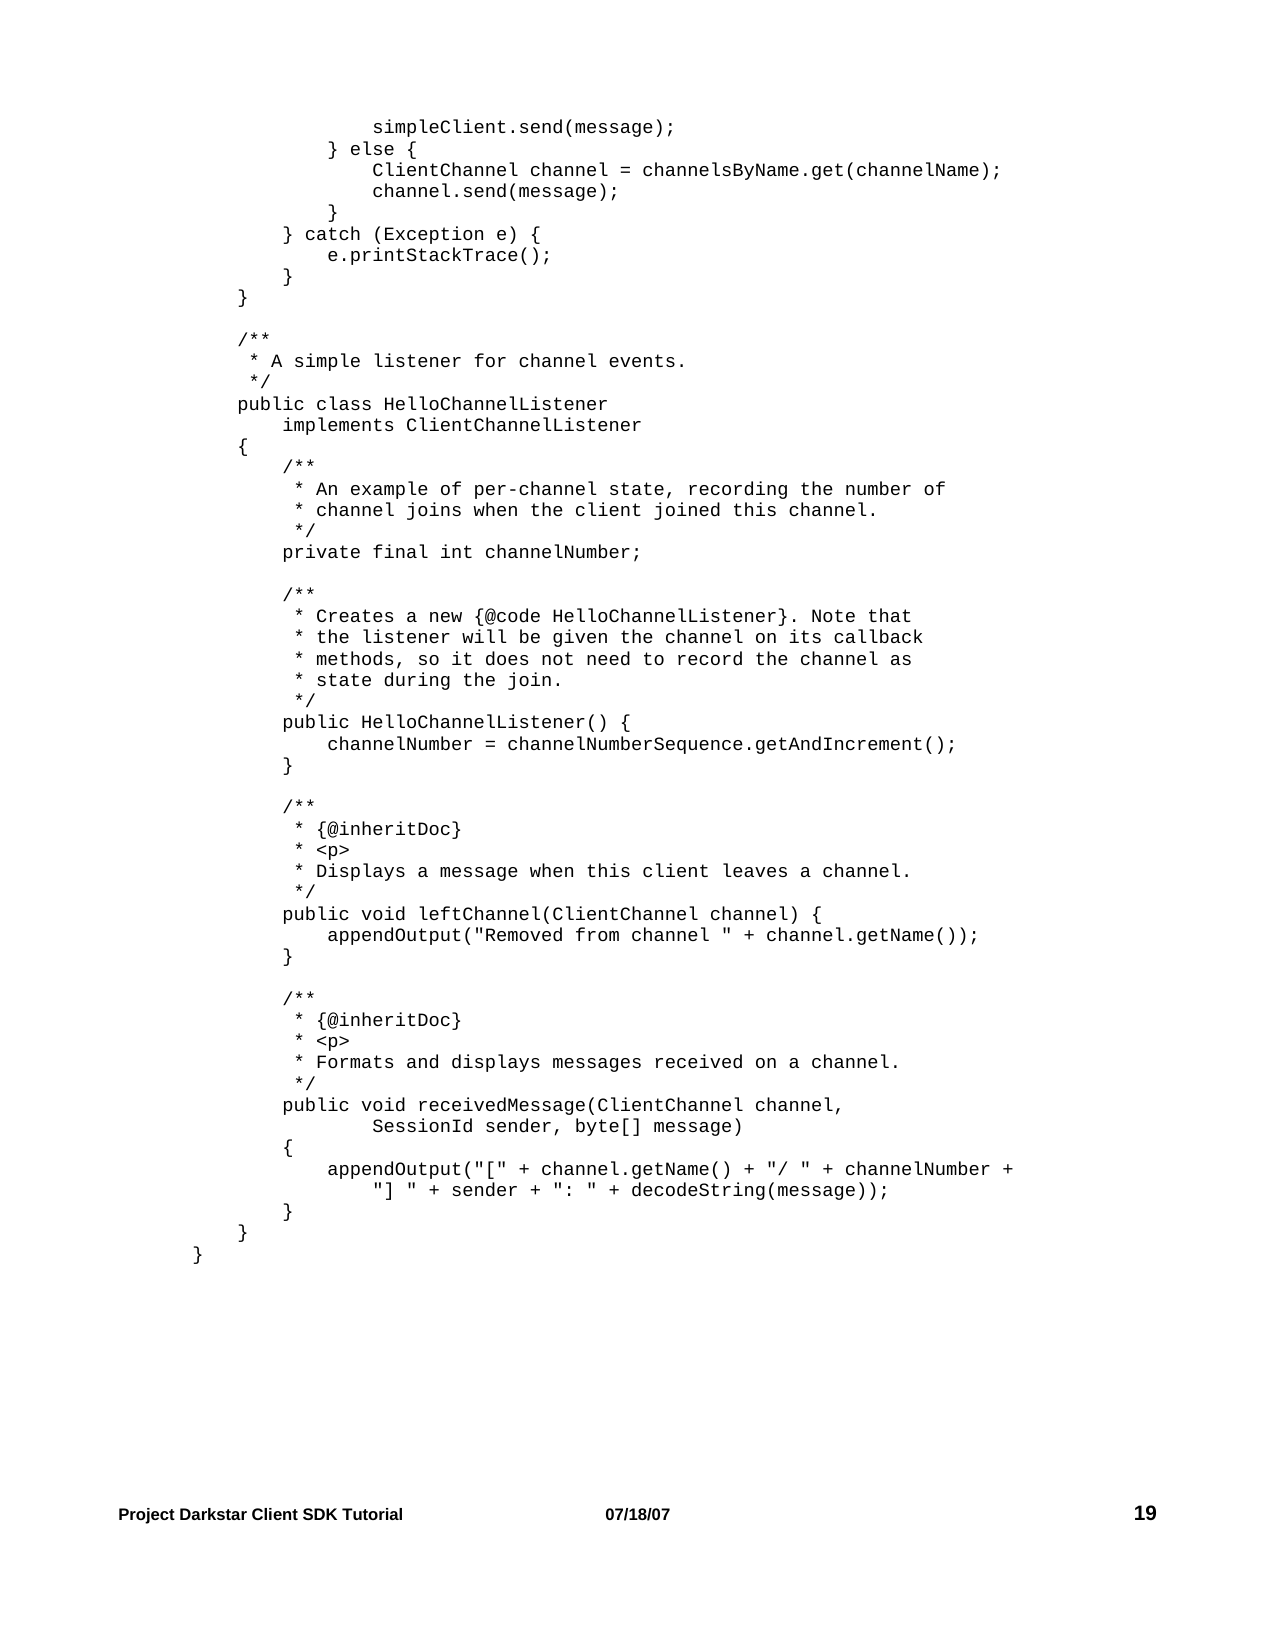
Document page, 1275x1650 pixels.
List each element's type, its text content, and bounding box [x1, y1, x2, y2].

text simpleClient.send(message); } else { ClientChannel channel = channelsByName.get(channelName); channel.send(message); } } catch (Exception e) { e.printStackTrace(); } } /** * A simple listener for channel events. */ public class HelloChannelListener implements ClientChannelListener { /** * An example of per-channel state, recording the number of * channel joins when the client joined this channel. */ private final int channelNumber; /** * Creates a new {@code HelloChannelListener}. Note that * the listener will be given the channel on its callback * methods, so it does not need to record the channel as * state during the join. */ public HelloChannelListener() { channelNumber = channelNumberSequence.getAndIncrement(); } /** * {@inheritDoc} * <p> * Displays a message when this client leaves a channel. */ public void leftChannel(ClientChannel channel) { appendOutput("Removed from channel " + channel.getName()); } /** * {@inheritDoc} * <p> * Formats and displays messages received on a channel. */ public void receivedMessage(ClientChannel channel, SessionId sender, byte[] message) { appendOutput("[" + channel.getName() + "/ " + channelNumber + "] " + sender + ": " + decodeString(message)); } } } [192, 118, 1098, 1287]
